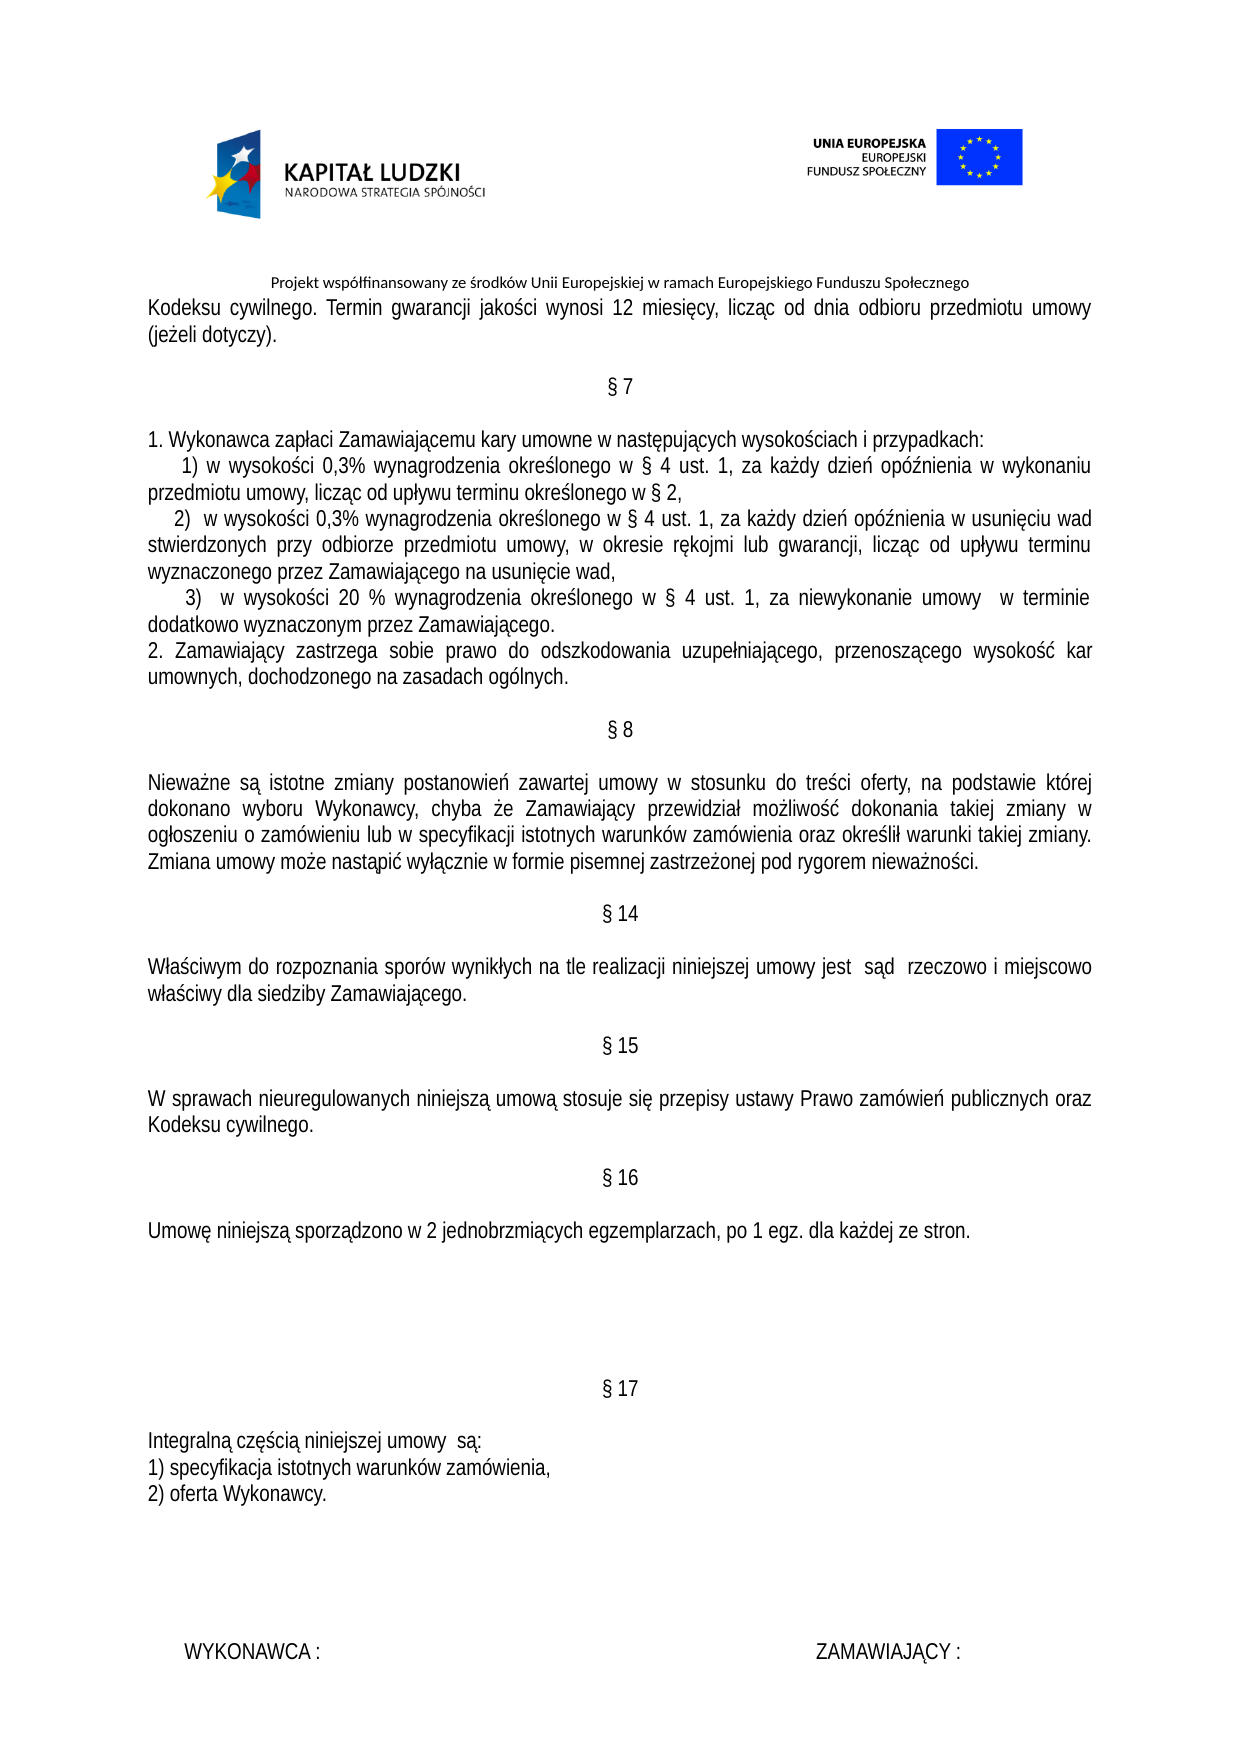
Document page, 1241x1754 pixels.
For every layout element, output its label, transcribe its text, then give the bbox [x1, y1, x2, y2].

text § 7 [148, 373, 1092, 400]
text Kodeksu cywilnego. Termin gwarancji jakości wynosi 12 miesięcy, licząc od dnia odbioru przedmiotu umowy (jeżeli dotyczy). [148, 294, 1092, 347]
text § 16 [148, 1164, 1092, 1190]
text 1. Wykonawca zapłaci Zamawiającemu kary umowne w następujących wysokościach i przypadkach: [148, 426, 1092, 452]
text 1) w wysokości 0,3% wynagrodzenia określonego w § 4 ust. 1, za każdy dzień opóźnienia w wykonaniu przedmiotu umowy, licząc od upływu terminu określonego w § 2, [148, 452, 1092, 505]
text § 17 [148, 1375, 1092, 1401]
text WYKONAWCA : ZAMAWIAJĄCY : [148, 1638, 1092, 1665]
text W sprawach nieuregulowanych niniejszą umową stosuje się przepisy ustawy Prawo zamówień publicznych oraz Kodeksu cywilnego. [148, 1085, 1092, 1138]
text Integralną częścią niniejszej umowy są: [148, 1427, 1092, 1454]
text 2. Zamawiający zastrzega sobie prawo do odszkodowania uzupełniającego, przenoszącego wysokość kar umownych, dochodzonego na zasadach ogólnych. [148, 637, 1092, 689]
text 1) specyfikacja istotnych warunków zamówienia, [148, 1454, 1092, 1480]
text § 14 [148, 900, 1092, 927]
text § 15 [148, 1032, 1092, 1058]
text 2) oferta Wykonawcy. [148, 1480, 1092, 1507]
text Umowę niniejszą sporządzono w 2 jednobrzmiących egzemplarzach, po 1 egz. dla każdej ze stron. [148, 1217, 1092, 1243]
text Nieważne są istotne zmiany postanowień zawartej umowy w stosunku do treści oferty, na podstawie której dokonano wyboru Wykonawcy, chyba że Zamawiający przewidział możliwość dokonania takiej zmiany w ogłoszeniu o zamówieniu lub w specyfikacji istotnych warunków zamówienia oraz określił warunki takiej zmiany. Zmiana umowy może nastąpić wyłącznie w formie pisemnej zastrzeżonej pod rygorem nieważności. [148, 769, 1092, 874]
text Właściwym do rozpoznania sporów wynikłych na tle realizacji niniejszej umowy jest sąd rzeczowo i miejscowo właściwy dla siedziby Zamawiającego. [148, 953, 1092, 1006]
text 3) w wysokości 20 % wynagrodzenia określonego w § 4 ust. 1, za niewykonanie umowy w terminie dodatkowo wyznaczonym przez Zamawiającego. [148, 584, 1092, 637]
text § 8 [148, 716, 1092, 742]
text 2) w wysokości 0,3% wynagrodzenia określonego w § 4 ust. 1, za każdy dzień opóźnienia w usunięciu wad stwierdzonych przy odbiorze przedmiotu umowy, w okresie rękojmi lub gwarancji, licząc od upływu terminu wyznaczonego przez Zamawiającego na usunięcie wad, [148, 505, 1092, 584]
